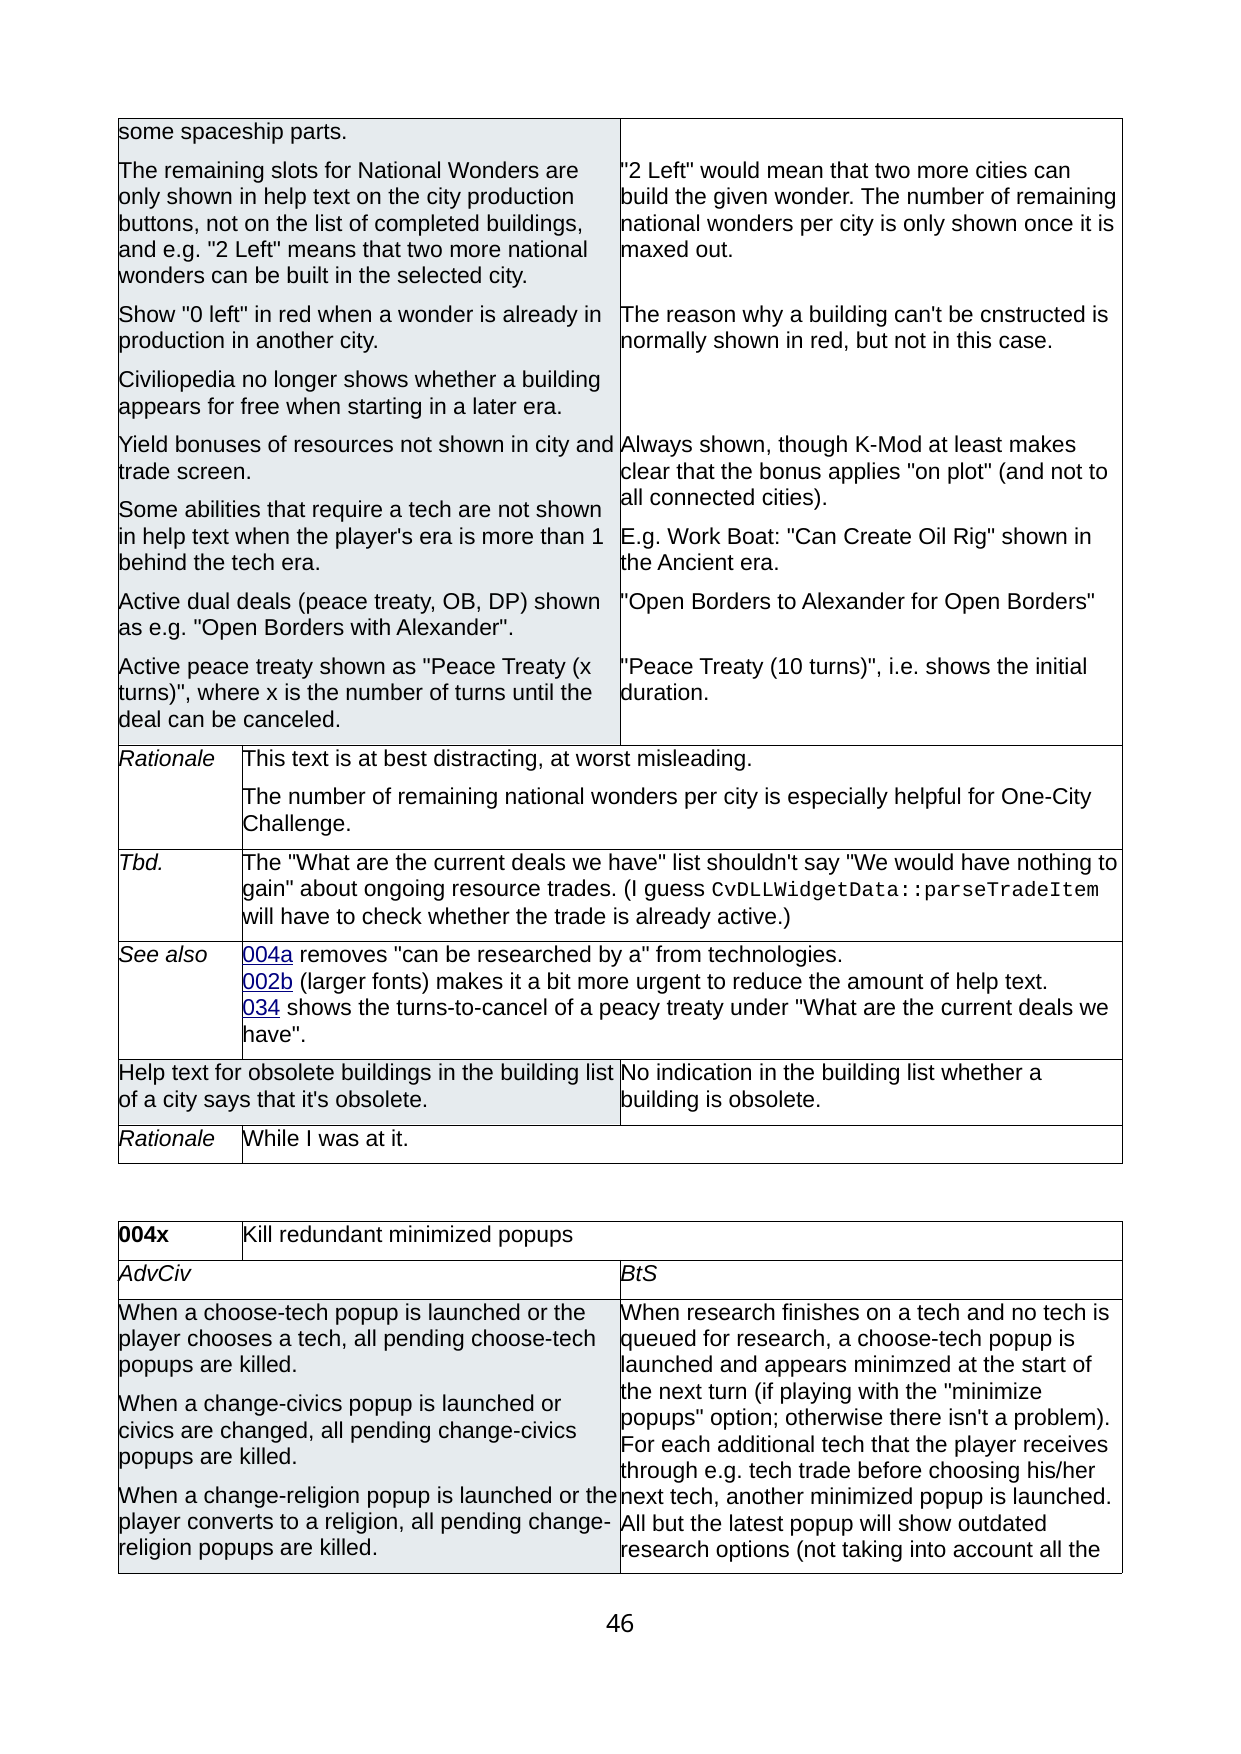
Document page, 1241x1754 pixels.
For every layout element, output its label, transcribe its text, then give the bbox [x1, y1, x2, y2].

table_cell BtS [621, 1261, 1122, 1299]
table_cell When a choose-tech popup is launched or the player chooses a tech, all pending choose-tech popups are killed. When a change-civics popup is launched or civics are changed, all pending change-civics popups are killed. When a change-religion popup is launched or the player converts to a religion, all pending change-religion popups are killed. [119, 1300, 620, 1573]
table_cell AdvCiv [119, 1261, 620, 1299]
table_cell No indication in the building list whether a building is obsolete. [621, 1060, 1122, 1124]
table_cell Rationale [119, 1126, 242, 1163]
table_cell some spaceship parts. The remaining slots for National Wonders are only shown in help text on the city production buttons, not on the list of completed buildings, and e.g. "2 Left" means that two more national wonders can be built in the selected city. Show "0 left" in red when a wonder is already in production in another city. Civiliopedia no longer shows whether a building appears for free when starting in a later era. Yield bonuses of resources not shown in city and trade screen. Some abilities that require a tech are not shown in help text when the player's era is more than 1 behind the tech era. Active dual deals (peace treaty, OB, DP) shown as e.g. "Open Borders with Alexander". Active peace treaty shown as "Peace Treaty (x turns)", where x is the number of turns until the deal can be canceled. [119, 119, 620, 744]
table_header 004x [119, 1222, 242, 1260]
table_cell 004a removes "can be researched by a" from technologies. 002b (larger fonts) makes it a bit more urgent to reduce the amount of help text. 034 shows the turns-to-cancel of a peacy treaty under "What are the current deals we have". [243, 942, 1122, 1059]
table_cell Tbd. [119, 850, 242, 941]
table_cell See also [119, 942, 242, 1059]
table_cell "2 Left" would mean that two more cities can build the given wonder. The number of remaining national wonders per city is only shown once it is maxed out. The reason why a building can't be cnstructed is normally shown in red, but not in this case. Always shown, though K-Mod at least makes clear that the bonus applies "on plot" (and not to all connected cities). E.g. Work Boat: "Can Create Oil Rig" shown in the Ancient era. "Open Borders to Alexander for Open Borders" "Peace Treaty (10 turns)", i.e. shows the initial duration. [621, 119, 1122, 744]
table_cell While I was at it. [243, 1126, 1122, 1163]
table_cell The "What are the current deals we have" list shouldn't say "We would have nothing to gain" about ongoing resource trades. (I guess CvDLLWidgetData::parseTradeItem will have to check whether the trade is already active.) [243, 850, 1122, 941]
table_cell When research finishes on a tech and no tech is queued for research, a choose-tech popup is launched and appears minimzed at the start of the next turn (if playing with the "minimize popups" option; otherwise there isn't a problem). For each additional tech that the player receives through e.g. tech trade before choosing his/her next tech, another minimized popup is launched. All but the latest popup will show outdated research options (not taking into account all the [621, 1300, 1122, 1573]
table_cell Rationale [119, 746, 242, 848]
table_header Kill redundant minimized popups [243, 1222, 1122, 1260]
table_cell Help text for obsolete buildings in the building list of a city says that it's obsolete. [119, 1060, 620, 1124]
table_cell This text is at best distracting, at worst misleading. The number of remaining national wonders per city is especially helpful for One-City Challenge. [243, 746, 1122, 848]
